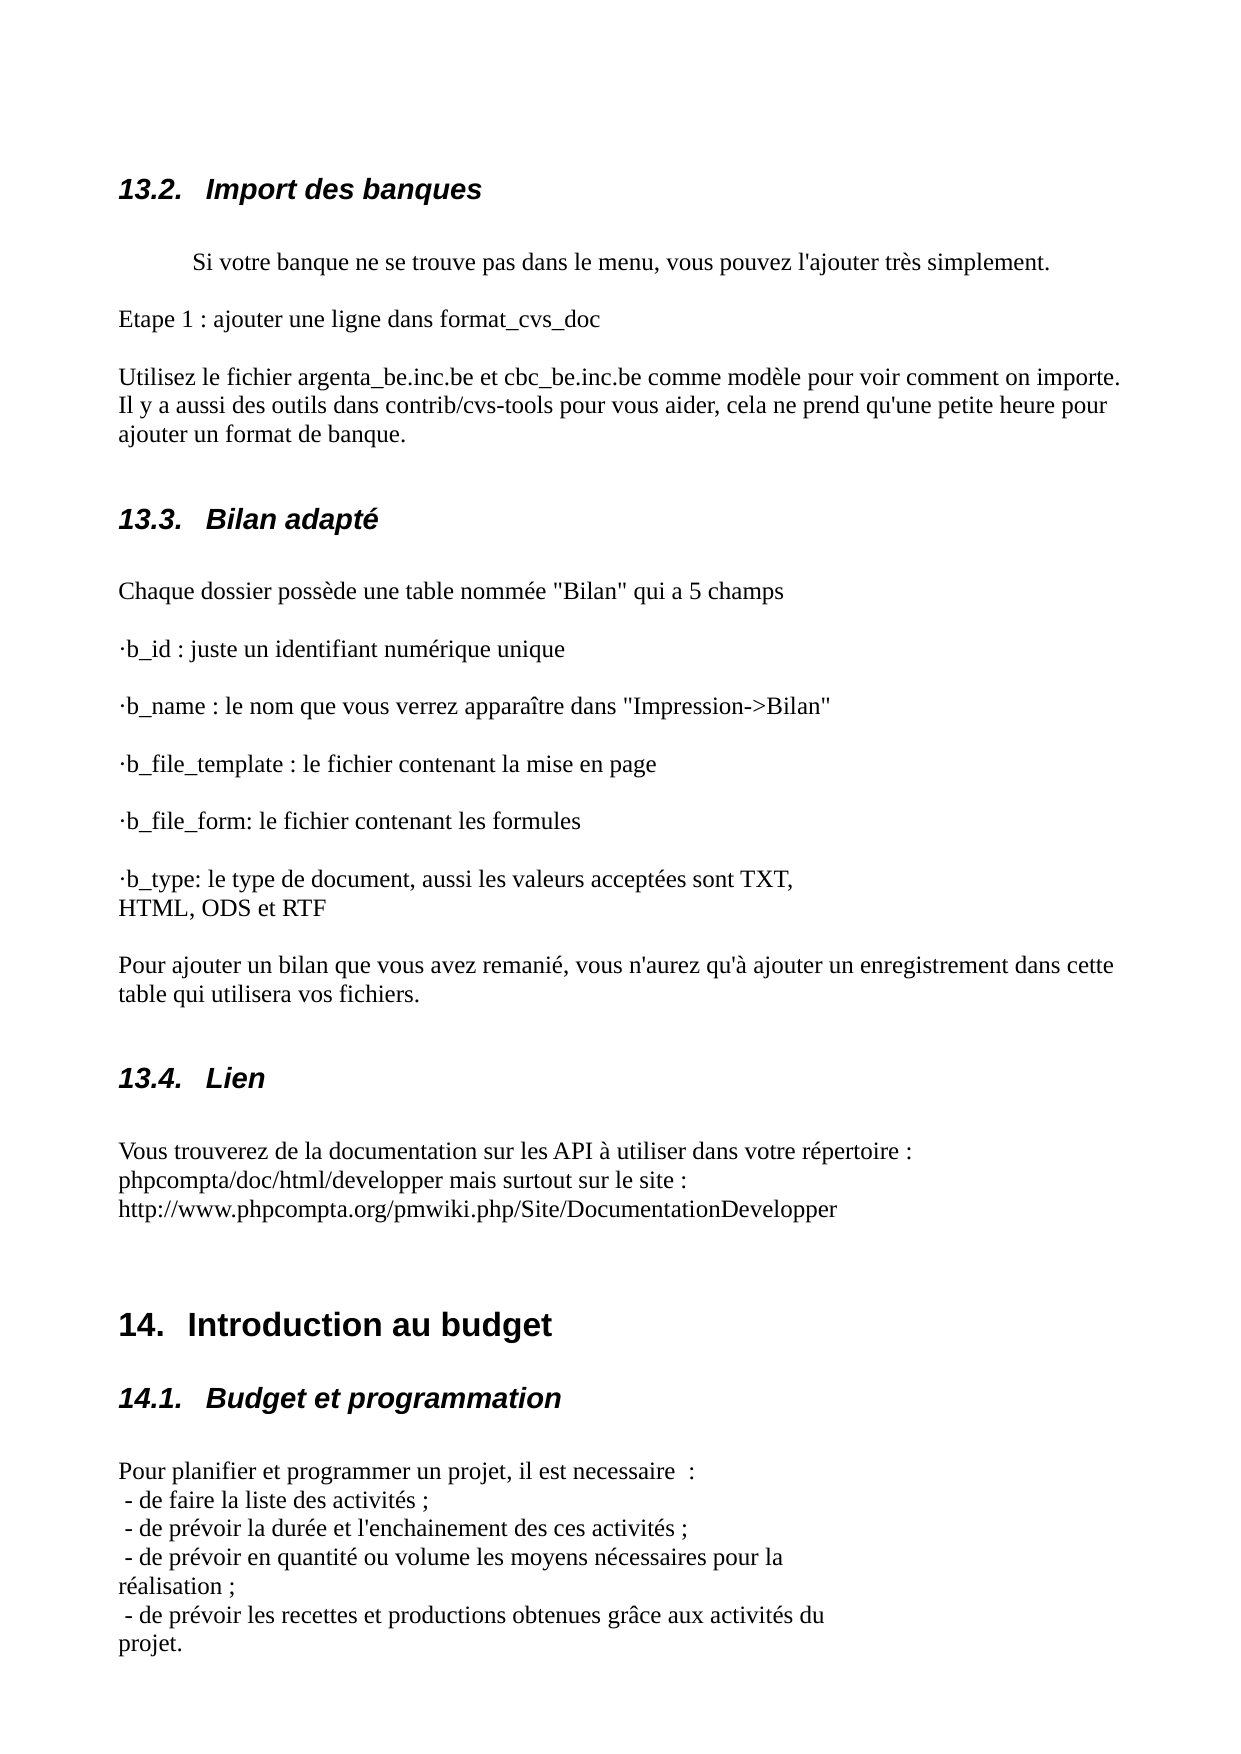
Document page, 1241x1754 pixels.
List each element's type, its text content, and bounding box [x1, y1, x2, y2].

text ·b_file_template : le fichier contenant la mise en page [118, 749, 1122, 778]
text Vous trouverez de la documentation sur les API à utiliser dans votre répertoire : phpcompta/doc/html/developper mais surtout sur le site : http://www.phpcompta.org/pmwiki.php/Site/DocumentationDevelopper [118, 1136, 1122, 1222]
text ·b_file_form: le fichier contenant les formules [118, 806, 1122, 835]
text Utilisez le fichier argenta_be.inc.be et cbc_be.inc.be comme modèle pour voir comment on importe. Il y a aussi des outils dans contrib/cvs-tools pour vous aider, cela ne prend qu'une petite heure pour ajouter un format de banque. [118, 362, 1122, 448]
subtitle Bilan adapté [118, 502, 1122, 535]
text HTML, ODS et RTF [118, 893, 1122, 921]
text Etape 1 : ajouter une ligne dans format_cvs_doc [118, 304, 1122, 333]
text Pour ajouter un bilan que vous avez remanié, vous n'aurez qu'à ajouter un enregistrement dans cette table qui utilisera vos fichiers. [118, 950, 1122, 1008]
text ·b_id : juste un identifiant numérique unique [118, 634, 1122, 663]
subtitle Lien [118, 1061, 1122, 1095]
subtitle Import des banques [118, 172, 1122, 205]
text ·b_type: le type de document, aussi les valeurs acceptées sont TXT, [118, 864, 1122, 893]
text Pour planifier et programmer un projet, il est necessaire : - de faire la liste des activités ; - de prévoir la durée et l'enchainement des ces activités ; - de prévoir en quantité ou volume les moyens nécessaires pour la réalisation ; - de prévoir les recettes et productions obtenues grâce aux activités du projet. [118, 1427, 1122, 1657]
text ·b_name : le nom que vous verrez apparaître dans "Impression->Bilan" [118, 691, 1122, 720]
subtitle Budget et programmation [118, 1381, 1122, 1415]
text Chaque dossier possède une table nommée "Bilan" qui a 5 champs [118, 576, 1122, 605]
text Si votre banque ne se trouve pas dans le menu, vous pouvez l'ajouter très simplement. [118, 247, 1122, 275]
subtitle Introduction au budget [118, 1305, 1122, 1344]
